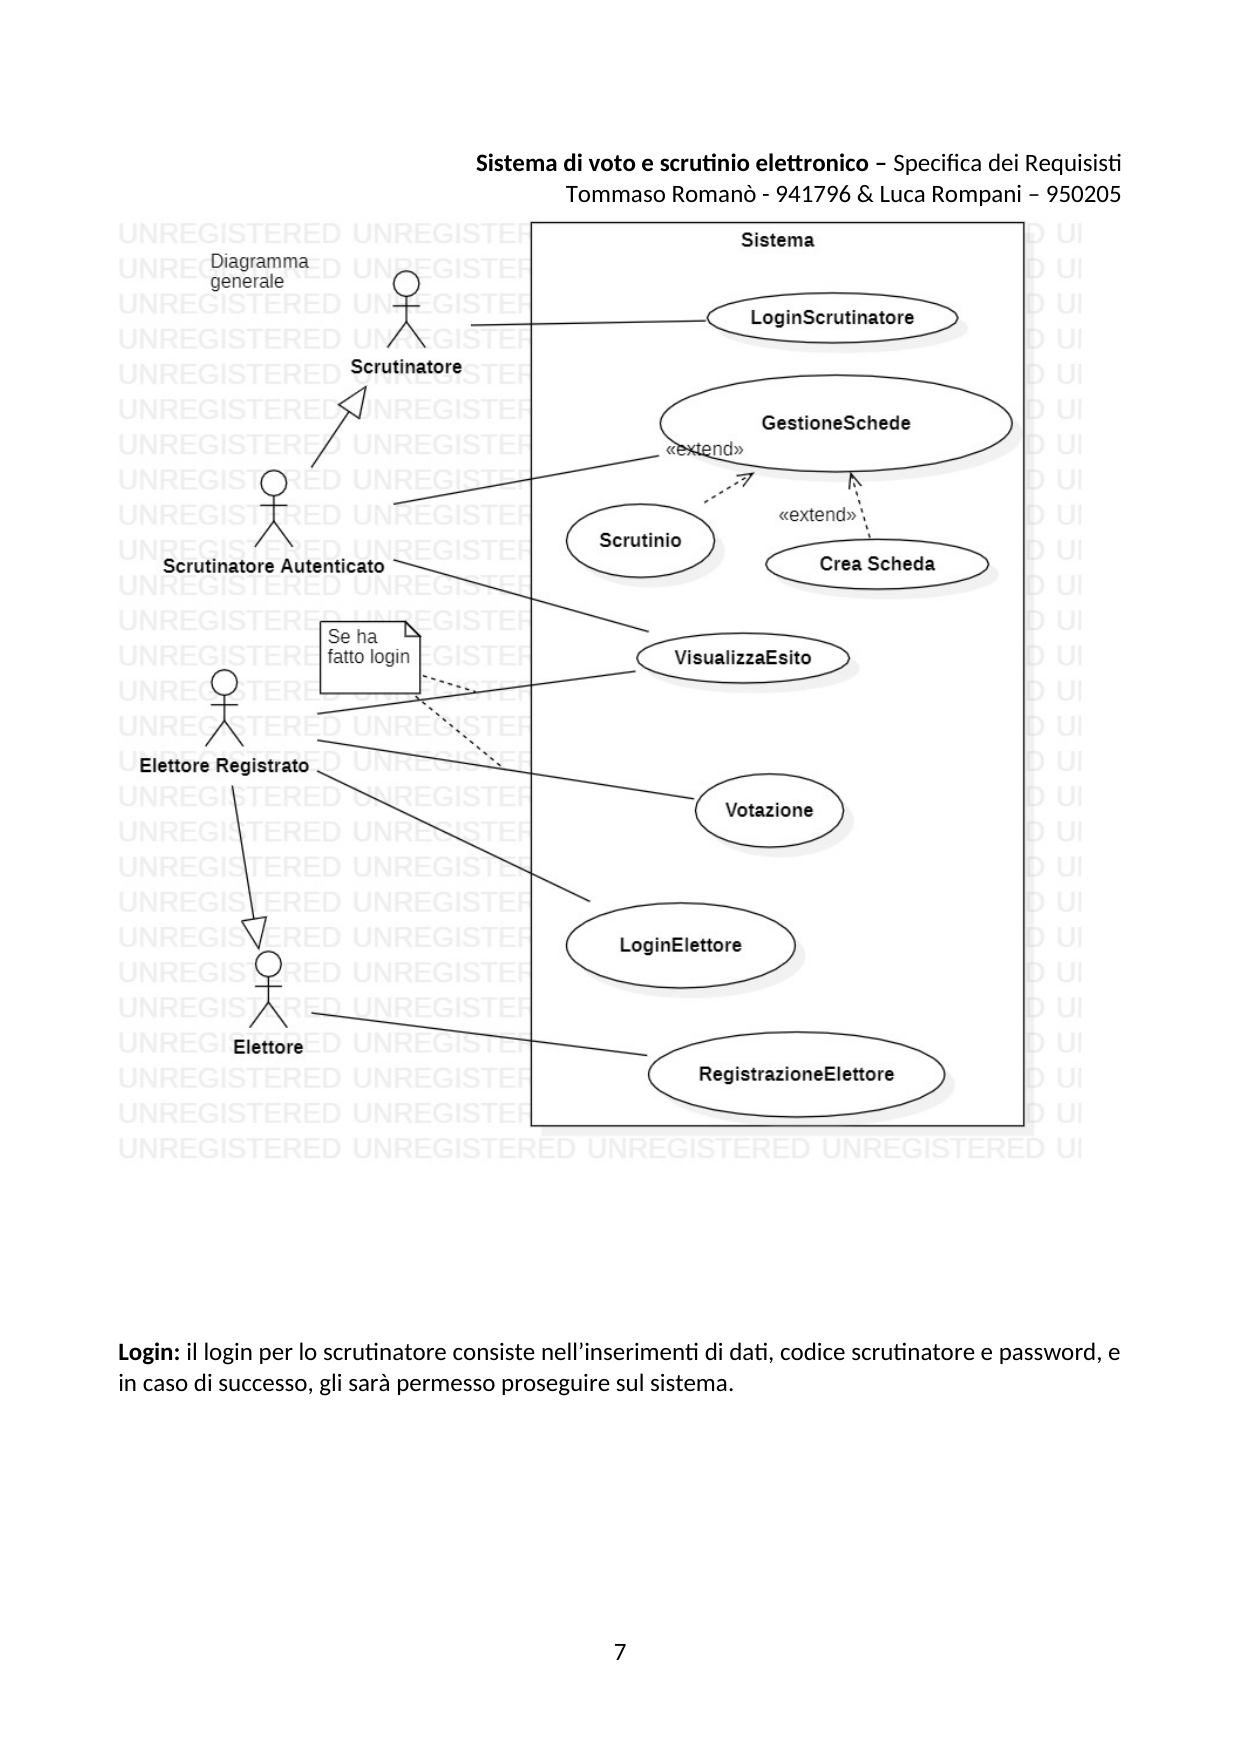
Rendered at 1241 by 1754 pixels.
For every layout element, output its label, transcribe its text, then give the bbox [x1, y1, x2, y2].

text Login: il login per lo scrutinatore consiste nell’inserimenti di dati, codice scrutinatore e password, e in caso di successo, gli sarà permesso proseguire sul sistema. [118, 1336, 1122, 1397]
